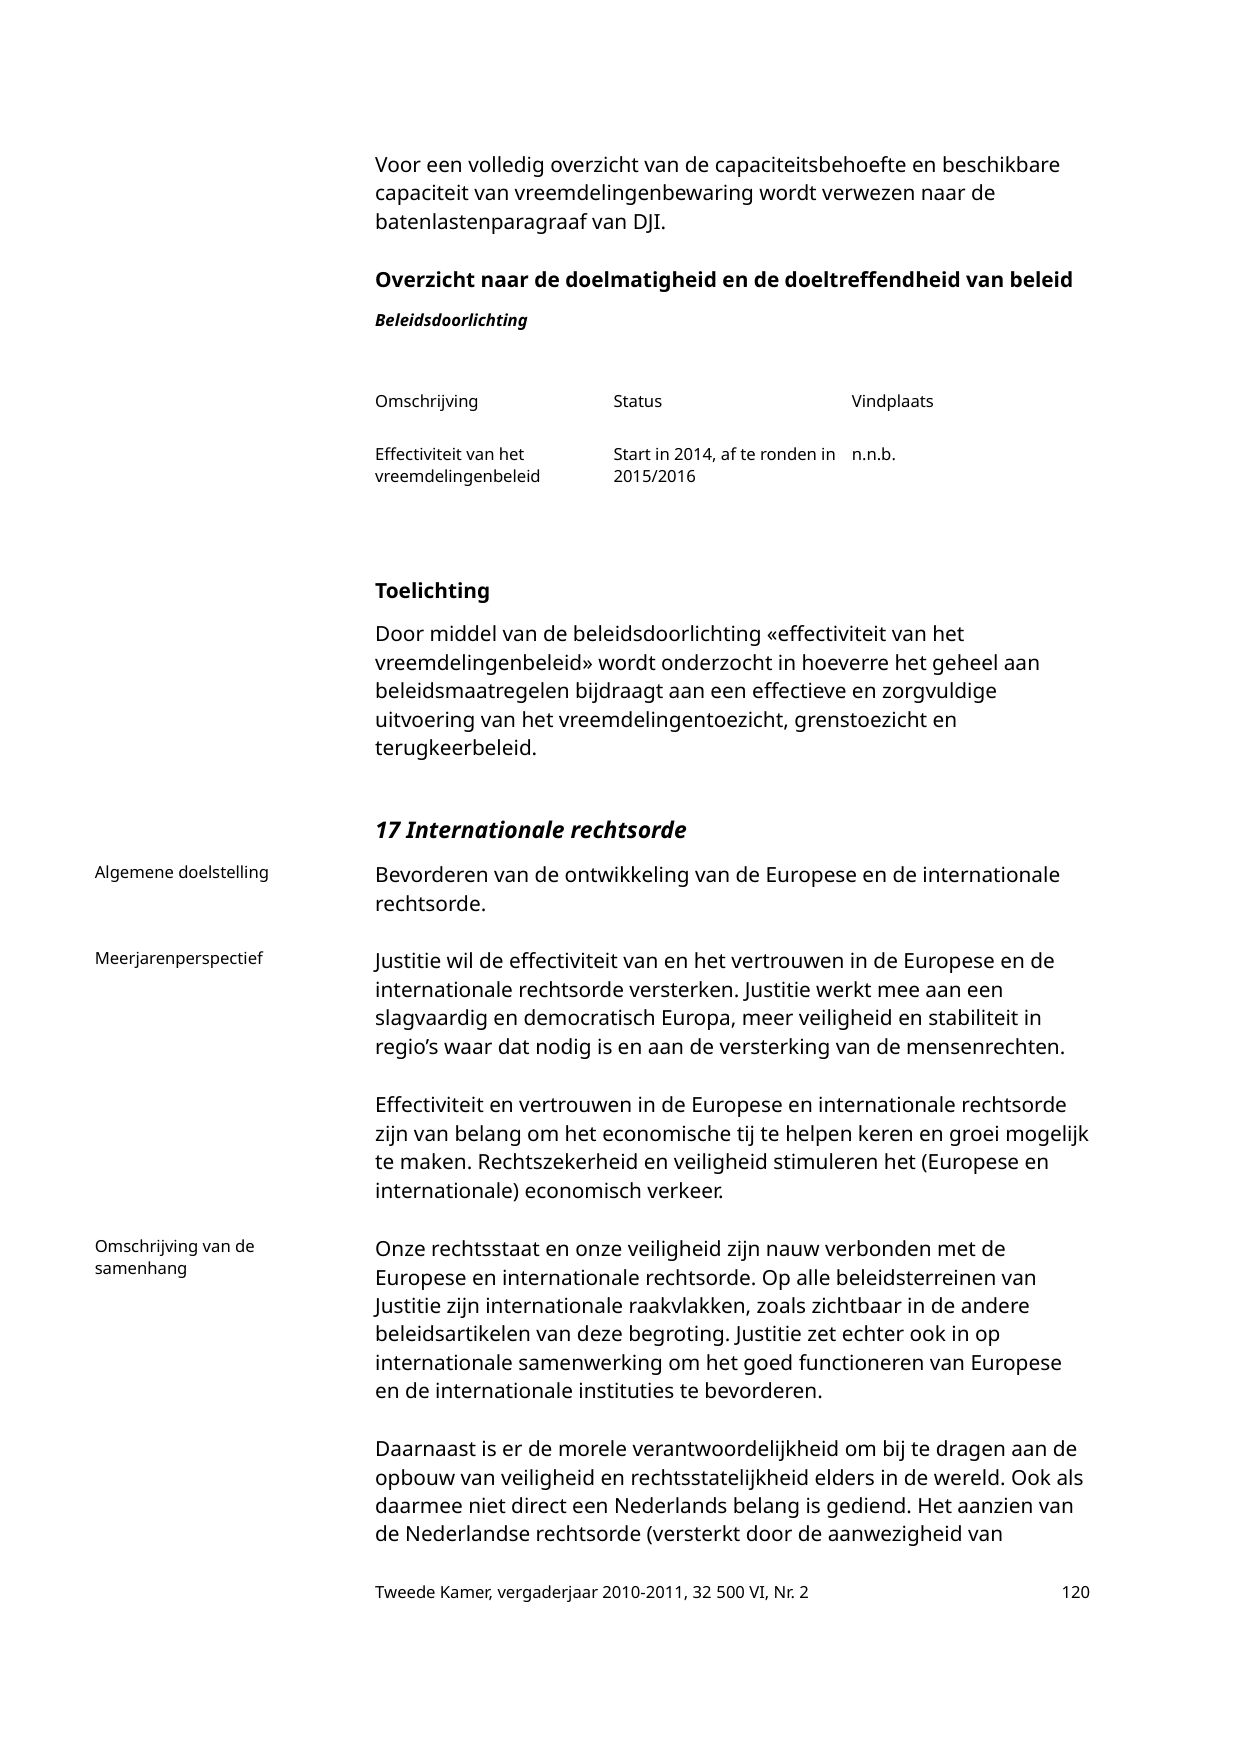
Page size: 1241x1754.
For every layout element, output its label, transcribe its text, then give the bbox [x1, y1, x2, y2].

table_cell n.n.b. [852, 442, 1090, 517]
table_header Status [613, 389, 852, 442]
text Toelichting [375, 576, 1090, 604]
text Beleidsdoorlichting [375, 309, 1090, 331]
text Daarnaast is er de morele verantwoordelijkheid om bij te dragen aan de opbouw van veiligheid en rechtsstatelijkheid elders in de wereld. Ook als daarmee niet direct een Nederlands belang is gediend. Het aanzien van de Nederlandse rechtsorde (versterkt door de aanwezigheid van [375, 1434, 1090, 1548]
text Meerjarenperspectief [94, 947, 328, 969]
text Algemene doelstelling [94, 860, 328, 883]
text Omschrijving van de samenhang [94, 1234, 328, 1279]
text Voor een volledig overzicht van de capaciteitsbehoefte en beschikbare capaciteit van vreemdelingenbewaring wordt verwezen naar de batenlastenparagraaf van DJI. [375, 150, 1090, 235]
text Overzicht naar de doelmatigheid en de doeltreffendheid van beleid [375, 265, 1090, 294]
table_cell Start in 2014, af te ronden in 2015/2016 [613, 442, 852, 517]
text [94, 883, 328, 890]
table_header Vindplaats [852, 389, 1090, 442]
text Effectiviteit en vertrouwen in de Europese en internationale rechtsorde zijn van belang om het economische tij te helpen keren en groei mogelijk te maken. Rechtszekerheid en veiligheid stimuleren het (Europese en internationale) economisch verkeer. [375, 1090, 1090, 1204]
text Bevorderen van de ontwikkeling van de Europese en de internationale rechtsorde. [375, 860, 1090, 917]
subtitle 17 Internationale rechtsorde [375, 814, 1090, 845]
text Justitie wil de effectiviteit van en het vertrouwen in de Europese en de internationale rechtsorde versterken. Justitie werkt mee aan een slagvaardig en democratisch Europa, meer veiligheid en stabiliteit in regio’s waar dat nodig is en aan de versterking van de mensenrechten. [375, 947, 1090, 1060]
text Door middel van de beleidsdoorlichting «effectiviteit van het vreemdelingenbeleid» wordt onderzocht in hoeverre het geheel aan beleidsmaatregelen bijdraagt aan een effectieve en zorgvuldige uitvoering van het vreemdelingentoezicht, grenstoezicht en terugkeerbeleid. [375, 619, 1090, 762]
table_cell Effectiviteit van het vreemdelingenbeleid [375, 442, 613, 517]
text Onze rechtsstaat en onze veiligheid zijn nauw verbonden met de Europese en internationale rechtsorde. Op alle beleidsterreinen van Justitie zijn internationale raakvlakken, zoals zichtbaar in de andere beleidsartikelen van deze begroting. Justitie zet echter ook in op internationale samenwerking om het goed functioneren van Europese en de internationale instituties te bevorderen. [375, 1234, 1090, 1405]
table_header Omschrijving [375, 389, 613, 442]
